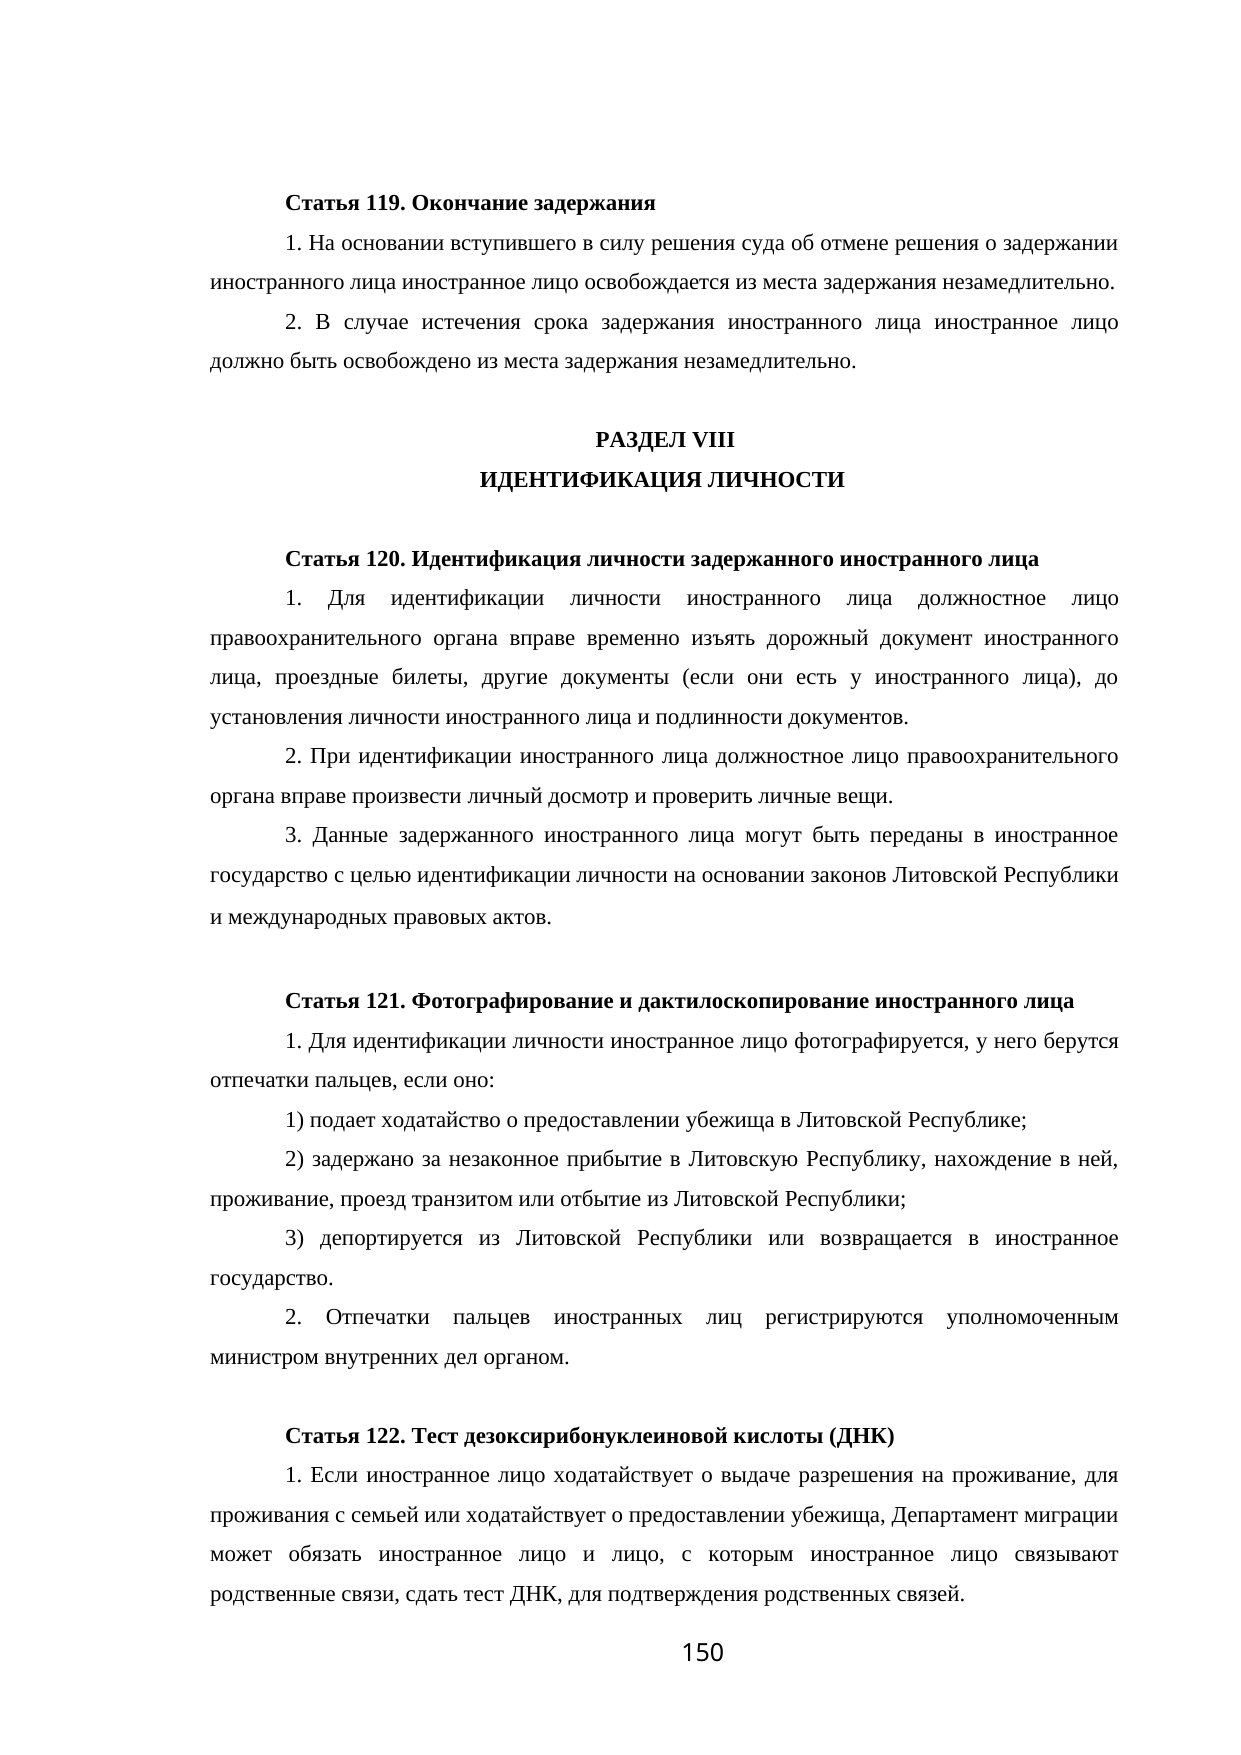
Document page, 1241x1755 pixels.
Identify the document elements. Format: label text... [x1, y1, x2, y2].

text РАЗДЕЛ VIII [210, 426, 1120, 453]
text 2) задержано за незаконное прибытие в Литовскую Республику, нахождение в ней, проживание, проезд транзитом или отбытие из Литовской Республики; [210, 1146, 1120, 1211]
text 1) подает ходатайство о предоставлении убежища в Литовской Республике; [210, 1106, 1120, 1132]
text Статья 119. Окончание задержания [210, 189, 1120, 216]
text 1. На основании вступившего в силу решения суда об отмене решения о задержании иностранного лица иностранное лицо освобождается из места задержания незамедлительно. [210, 229, 1120, 295]
text Статья 121. Фотографирование и дактилоскопирование иностранного лица [210, 988, 1120, 1014]
text 3) депортируется из Литовской Республики или возвращается в иностранное государство. [210, 1224, 1120, 1290]
text 3. Данные задержанного иностранного лица могут быть переданы в иностранное государство с целью идентификации личности на основании законов Литовской Республики и международных правовых актов. [210, 821, 1120, 930]
text Статья 120. Идентификация личности задержанного иностранного лица [210, 545, 1120, 571]
text 1. Если иностранное лицо ходатайствует о выдаче разрешения на проживание, для проживания с семьей или ходатайствует о предоставлении убежища, Департамент миграции может обязать иностранное лицо и лицо, с которым иностранное лицо связывают родственные связи, сдать тест ДНК, для подтверждения родственных связей. [210, 1461, 1120, 1606]
text ИДЕНТИФИКАЦИЯ ЛИЧНОСТИ [210, 466, 1120, 492]
text 1. Для идентификации личности иностранное лицо фотографируется, у него берутся отпечатки пальцев, если оно: [210, 1027, 1120, 1093]
text 2. Отпечатки пальцев иностранных лиц регистрируются уполномоченным министром внутренних дел органом. [210, 1303, 1120, 1369]
subtitle Статья 122. Тест дезоксирибонуклеиновой кислоты (ДНК) [210, 1422, 1120, 1448]
text 2. В случае истечения срока задержания иностранного лица иностранное лицо должно быть освобождено из места задержания незамедлительно. [210, 308, 1120, 374]
text 1. Для идентификации личности иностранного лица должностное лицо правоохранительного органа вправе временно изъять дорожный документ иностранного лица, проездные билеты, другие документы (если они есть у иностранного лица), до установления личности иностранного лица и подлинности документов. [210, 584, 1120, 729]
text 2. При идентификации иностранного лица должностное лицо правоохранительного органа вправе произвести личный досмотр и проверить личные вещи. [210, 742, 1120, 808]
